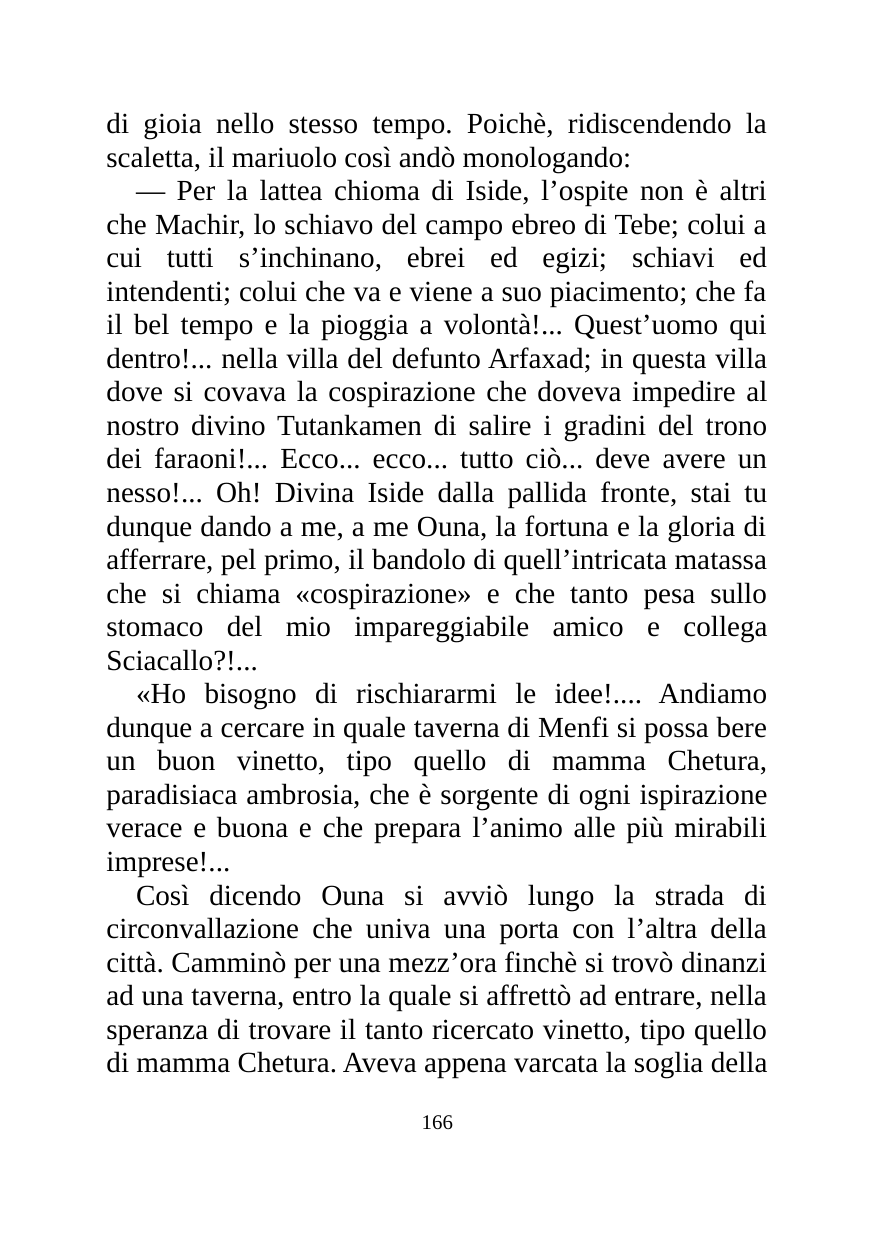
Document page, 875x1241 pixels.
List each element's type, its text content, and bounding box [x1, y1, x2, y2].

text di gioia nello stesso tempo. Poichè, ridiscendendo la scaletta, il mariuolo così andò monologando: [106, 106, 768, 173]
text — Per la lattea chioma di Iside, l’ospite non è altri che Machir, lo schiavo del campo ebreo di Tebe; colui a cui tutti s’inchinano, ebrei ed egizi; schiavi ed intendenti; colui che va e viene a suo piacimento; che fa il bel tempo e la pioggia a volontà!... Quest’uomo qui dentro!... nella villa del defunto Arfaxad; in questa villa dove si covava la cospirazione che doveva impedire al nostro divino Tutankamen di salire i gradini del trono dei faraoni!... Ecco... ecco... tutto ciò... deve avere un nesso!... Oh! Divina Iside dalla pallida fronte, stai tu dunque dando a me, a me Ouna, la fortuna e la gloria di afferrare, pel primo, il bandolo di quell’intricata matassa che si chiama «cospirazione» e che tanto pesa sullo stomaco del mio impareggiabile amico e collega Sciacallo?!... [106, 173, 768, 676]
text «Ho bisogno di rischiararmi le idee!.... Andiamo dunque a cercare in quale taverna di Menfi si possa bere un buon vinetto, tipo quello di mamma Chetura, paradisiaca ambrosia, che è sorgente di ogni ispirazione verace e buona e che prepara l’animo alle più mirabili imprese!... [106, 676, 768, 878]
text Così dicendo Ouna si avviò lungo la strada di circonvallazione che univa una porta con l’altra della città. Camminò per una mezz’ora finchè si trovò dinanzi ad una taverna, entro la quale si affrettò ad entrare, nella speranza di trovare il tanto ricercato vinetto, tipo quello di mamma Chetura. Aveva appena varcata la soglia della [106, 878, 768, 1079]
